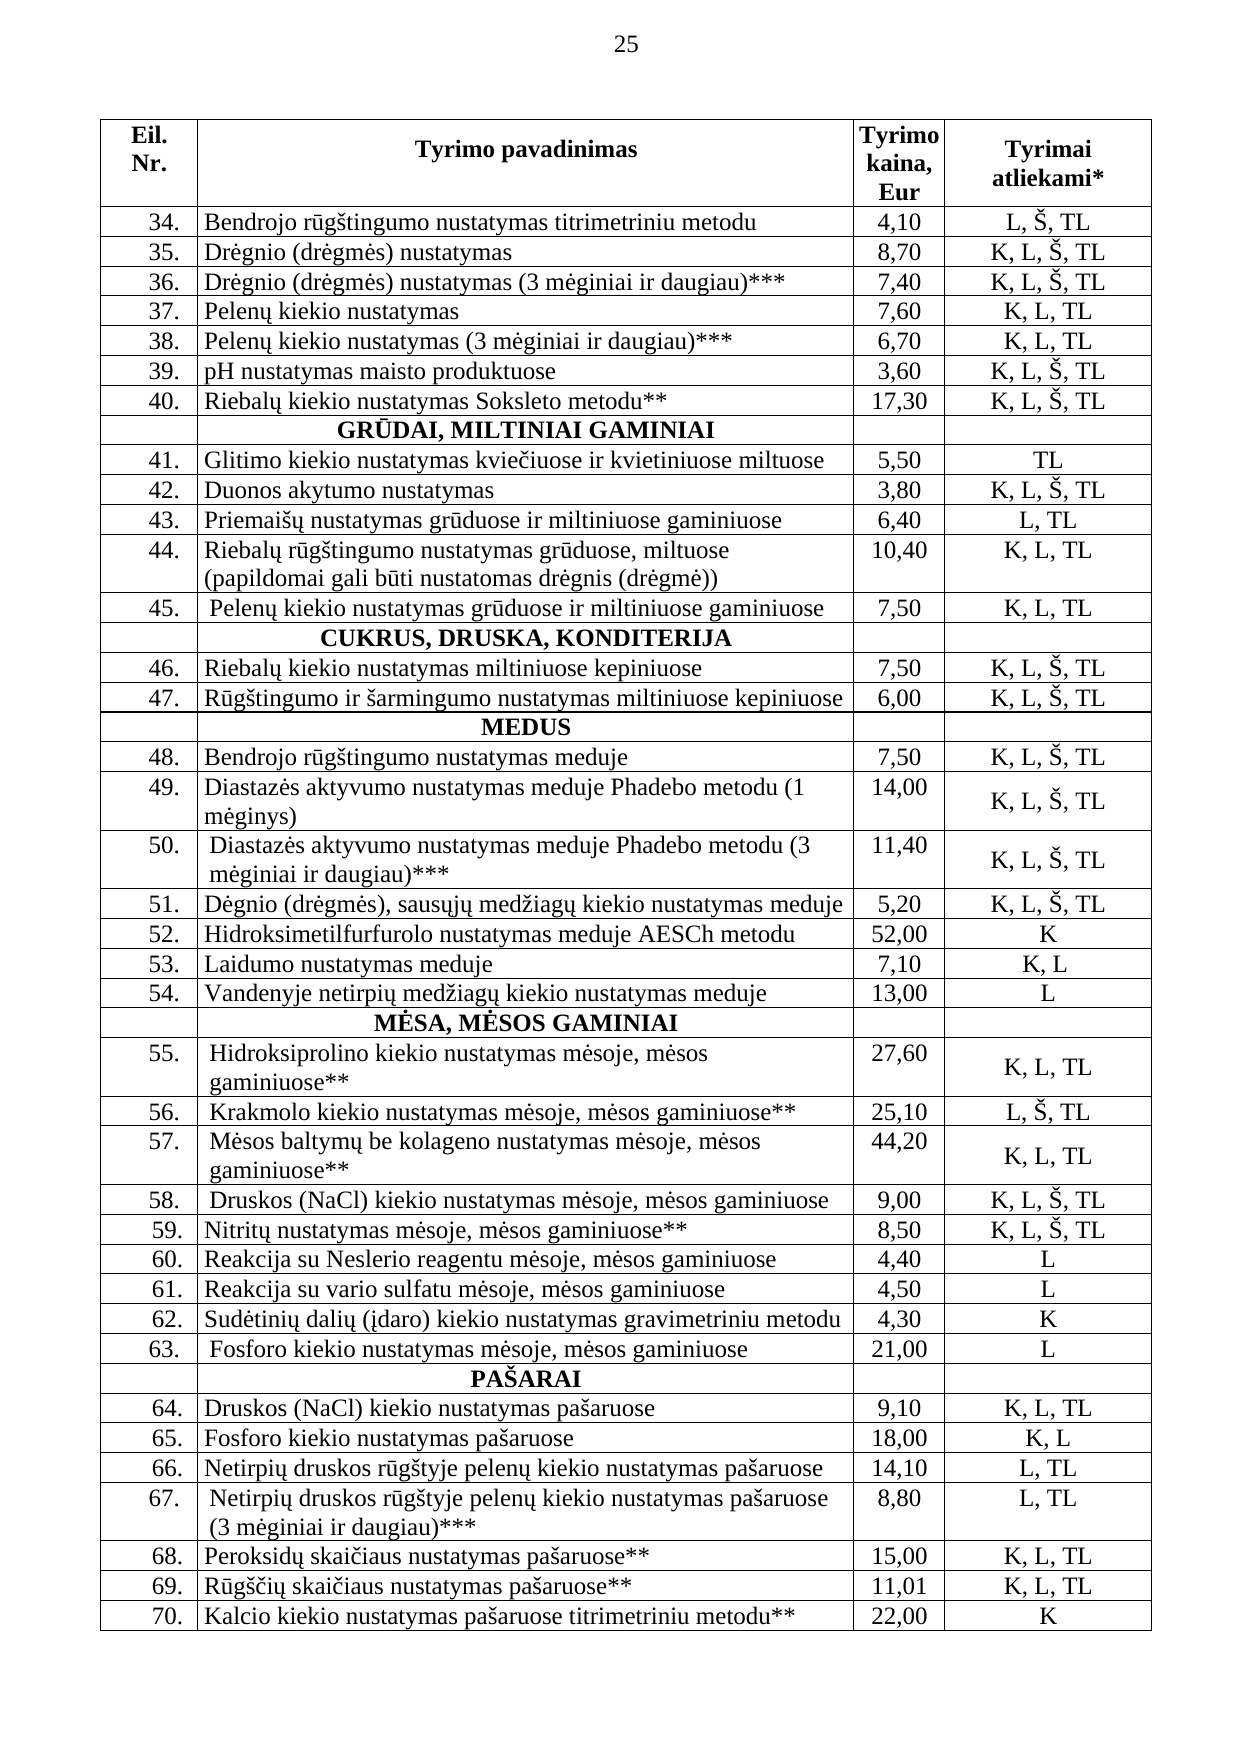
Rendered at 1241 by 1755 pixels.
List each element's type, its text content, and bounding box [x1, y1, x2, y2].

table_cell Diastazės aktyvumo nustatymas meduje Phadebo metodu (1 mėginys) [198, 772, 853, 829]
table_cell K, L, TL [945, 535, 1151, 592]
table_cell 54. [101, 979, 197, 1007]
table_cell 6,70 [854, 326, 944, 355]
table_cell [945, 713, 1151, 741]
table_cell Nitritų nustatymas mėsoje, mėsos gaminiuose** [198, 1215, 853, 1243]
table_cell 6,00 [854, 683, 944, 711]
table_cell [854, 713, 944, 741]
table_cell Drėgnio (drėgmės) nustatymas (3 mėginiai ir daugiau)*** [198, 267, 853, 295]
table_cell MEDUS [198, 713, 853, 741]
table_cell [945, 1364, 1151, 1392]
table_cell Reakcija su Neslerio reagentu mėsoje, mėsos gaminiuose [198, 1245, 853, 1273]
table_cell 13,00 [854, 979, 944, 1007]
table_cell 39. [101, 356, 197, 385]
table_cell [945, 416, 1151, 444]
table_cell 8,80 [854, 1483, 944, 1540]
table_cell 44,20 [854, 1126, 944, 1184]
table_cell 53. [101, 949, 197, 977]
table_cell [101, 1008, 197, 1037]
table_cell [945, 1008, 1151, 1037]
table_cell 49. [101, 772, 197, 829]
table_cell [101, 713, 197, 741]
table_cell 6,40 [854, 505, 944, 534]
table_cell 52. [101, 919, 197, 948]
table_cell K, L, Š, TL [945, 356, 1151, 385]
table_cell K, L, Š, TL [945, 742, 1151, 771]
table_cell [101, 416, 197, 444]
table_cell 59. [101, 1215, 197, 1243]
table_cell 60. [101, 1245, 197, 1273]
table_cell 11,40 [854, 831, 944, 888]
table_cell 3,60 [854, 356, 944, 385]
table_cell Grūdai, Miltiniai gaminiai [198, 416, 853, 444]
table_cell 14,00 [854, 772, 944, 829]
table_cell 15,00 [854, 1541, 944, 1570]
table_header Eil. Nr. [101, 120, 197, 206]
table_cell K, L, Š, TL [945, 386, 1151, 414]
table_cell K [945, 1304, 1151, 1333]
table_cell K, L, Š, TL [945, 889, 1151, 918]
table_cell 43. [101, 505, 197, 534]
table_cell K, L, TL [945, 1571, 1151, 1600]
table_cell 7,40 [854, 267, 944, 295]
table_cell K, L, Š, TL [945, 772, 1151, 829]
table_cell Druskos (NaCl) kiekio nustatymas mėsoje, mėsos gaminiuose [198, 1185, 853, 1214]
table_cell K, L, Š, TL [945, 1185, 1151, 1214]
table_cell Druskos (NaCl) kiekio nustatymas pašaruose [198, 1394, 853, 1422]
table_cell Laidumo nustatymas meduje [198, 949, 853, 977]
table_cell 36. [101, 267, 197, 295]
table_cell K, L, Š, TL [945, 1215, 1151, 1243]
table_cell K, L, Š, TL [945, 831, 1151, 888]
table_cell Mėsos baltymų be kolageno nustatymas mėsoje, mėsos gaminiuose** [198, 1126, 853, 1184]
table_cell 25,10 [854, 1097, 944, 1125]
table_cell 7,50 [854, 593, 944, 622]
table_cell Vandenyje netirpių medžiagų kiekio nustatymas meduje [198, 979, 853, 1007]
table_cell Riebalų kiekio nustatymas miltiniuose kepiniuose [198, 653, 853, 682]
table_cell 55. [101, 1038, 197, 1096]
table_cell PAŠARAI [198, 1364, 853, 1392]
table_cell Netirpių druskos rūgštyje pelenų kiekio nustatymas pašaruose [198, 1453, 853, 1482]
table_cell L, TL [945, 1453, 1151, 1482]
table_cell L [945, 979, 1151, 1007]
table_cell 21,00 [854, 1334, 944, 1363]
table_cell Sudėtinių dalių (įdaro) kiekio nustatymas gravimetriniu metodu [198, 1304, 853, 1333]
table_cell K, L [945, 1423, 1151, 1452]
table_cell 70. [101, 1601, 197, 1630]
table_cell MĖSA, MĖSOS GAMINIAI [198, 1008, 853, 1037]
table_cell 37. [101, 296, 197, 325]
table_cell 38. [101, 326, 197, 355]
table_cell K, L, TL [945, 1126, 1151, 1184]
table_cell Drėgnio (drėgmės) nustatymas [198, 237, 853, 266]
table_cell [854, 623, 944, 652]
table_cell Peroksidų skaičiaus nustatymas pašaruose** [198, 1541, 853, 1570]
table_cell Rūgštingumo ir šarmingumo nustatymas miltiniuose kepiniuose [198, 683, 853, 711]
table_cell K, L, TL [945, 296, 1151, 325]
table_cell pH nustatymas maisto produktuose [198, 356, 853, 385]
table_cell 34. [101, 207, 197, 236]
table_cell 67. [101, 1483, 197, 1540]
table_cell 69. [101, 1571, 197, 1600]
table_cell 51. [101, 889, 197, 918]
table_cell TL [945, 445, 1151, 474]
table_cell 56. [101, 1097, 197, 1125]
table_cell Cukrus, Druska, Konditerija [198, 623, 853, 652]
table_cell Bendrojo rūgštingumo nustatymas meduje [198, 742, 853, 771]
table_cell K, L, TL [945, 326, 1151, 355]
table_cell [101, 1364, 197, 1392]
table_cell 4,50 [854, 1274, 944, 1303]
table_cell 47. [101, 683, 197, 711]
table_cell L [945, 1245, 1151, 1273]
table_cell 4,10 [854, 207, 944, 236]
table_cell Pelenų kiekio nustatymas grūduose ir miltiniuose gaminiuose [198, 593, 853, 622]
table_cell Duonos akytumo nustatymas [198, 475, 853, 504]
table_cell K, L, TL [945, 1038, 1151, 1096]
table_cell K, L, TL [945, 1541, 1151, 1570]
table_cell 62. [101, 1304, 197, 1333]
table_cell 7,60 [854, 296, 944, 325]
table_cell Riebalų rūgštingumo nustatymas grūduose, miltuose (papildomai gali būti nustatomas drėgnis (drėgmė)) [198, 535, 853, 592]
table_cell 61. [101, 1274, 197, 1303]
table_cell 9,10 [854, 1394, 944, 1422]
table_cell Fosforo kiekio nustatymas pašaruose [198, 1423, 853, 1452]
table_cell 66. [101, 1453, 197, 1482]
table_cell 17,30 [854, 386, 944, 414]
table_cell 46. [101, 653, 197, 682]
table_cell L [945, 1334, 1151, 1363]
table_cell 52,00 [854, 919, 944, 948]
table_cell Pelenų kiekio nustatymas [198, 296, 853, 325]
table_cell L, TL [945, 1483, 1151, 1540]
table_cell Hidroksiprolino kiekio nustatymas mėsoje, mėsos gaminiuose** [198, 1038, 853, 1096]
table_cell Netirpių druskos rūgštyje pelenų kiekio nustatymas pašaruose (3 mėginiai ir daugiau)*** [198, 1483, 853, 1540]
table_cell 58. [101, 1185, 197, 1214]
table_cell [854, 1008, 944, 1037]
table_cell 3,80 [854, 475, 944, 504]
table_cell Diastazės aktyvumo nustatymas meduje Phadebo metodu (3 mėginiai ir daugiau)*** [198, 831, 853, 888]
table_cell L, Š, TL [945, 207, 1151, 236]
table_cell 9,00 [854, 1185, 944, 1214]
table_cell K, L [945, 949, 1151, 977]
table_cell L, Š, TL [945, 1097, 1151, 1125]
table_cell Reakcija su vario sulfatu mėsoje, mėsos gaminiuose [198, 1274, 853, 1303]
table_cell Fosforo kiekio nustatymas mėsoje, mėsos gaminiuose [198, 1334, 853, 1363]
table_cell K, L, Š, TL [945, 237, 1151, 266]
table_cell Pelenų kiekio nustatymas (3 mėginiai ir daugiau)*** [198, 326, 853, 355]
table_cell 4,40 [854, 1245, 944, 1273]
table_cell 35. [101, 237, 197, 266]
table_cell 27,60 [854, 1038, 944, 1096]
table_cell K, L, TL [945, 593, 1151, 622]
table_cell 11,01 [854, 1571, 944, 1600]
table_header Tyrimo pavadinimas [198, 120, 853, 206]
table_cell 5,20 [854, 889, 944, 918]
table_cell Bendrojo rūgštingumo nustatymas titrimetriniu metodu [198, 207, 853, 236]
table_cell Priemaišų nustatymas grūduose ir miltiniuose gaminiuose [198, 505, 853, 534]
table_cell Kalcio kiekio nustatymas pašaruose titrimetriniu metodu** [198, 1601, 853, 1630]
table_cell K, L, Š, TL [945, 683, 1151, 711]
table_cell 50. [101, 831, 197, 888]
table_cell [854, 1364, 944, 1392]
table_cell K [945, 1601, 1151, 1630]
table_cell 44. [101, 535, 197, 592]
table_cell Glitimo kiekio nustatymas kviečiuose ir kvietiniuose miltuose [198, 445, 853, 474]
table_cell K, L, Š, TL [945, 475, 1151, 504]
table_cell 22,00 [854, 1601, 944, 1630]
table_header Tyrimai atliekami* [945, 120, 1151, 206]
table_cell 65. [101, 1423, 197, 1452]
table_cell 14,10 [854, 1453, 944, 1482]
table_cell 5,50 [854, 445, 944, 474]
table_cell [854, 416, 944, 444]
table_cell 10,40 [854, 535, 944, 592]
table_cell 48. [101, 742, 197, 771]
table_cell [101, 623, 197, 652]
table_cell 68. [101, 1541, 197, 1570]
table_cell Riebalų kiekio nustatymas Soksleto metodu** [198, 386, 853, 414]
table_cell 45. [101, 593, 197, 622]
table_cell Rūgščių skaičiaus nustatymas pašaruose** [198, 1571, 853, 1600]
table_cell 57. [101, 1126, 197, 1184]
table_cell L [945, 1274, 1151, 1303]
table_cell Dėgnio (drėgmės), sausųjų medžiagų kiekio nustatymas meduje [198, 889, 853, 918]
table_cell 63. [101, 1334, 197, 1363]
table_cell 7,50 [854, 653, 944, 682]
table_cell 42. [101, 475, 197, 504]
table_cell Krakmolo kiekio nustatymas mėsoje, mėsos gaminiuose** [198, 1097, 853, 1125]
table_cell [945, 623, 1151, 652]
table_cell 7,10 [854, 949, 944, 977]
table_cell 41. [101, 445, 197, 474]
table_cell 64. [101, 1394, 197, 1422]
table_cell K, L, TL [945, 1394, 1151, 1422]
table_cell 18,00 [854, 1423, 944, 1452]
table_cell Hidroksimetilfurfurolo nustatymas meduje AESCh metodu [198, 919, 853, 948]
table_cell K, L, Š, TL [945, 267, 1151, 295]
table_cell L, TL [945, 505, 1151, 534]
table_cell 4,30 [854, 1304, 944, 1333]
table_cell 7,50 [854, 742, 944, 771]
table_header Tyrimo kaina, Eur [854, 120, 944, 206]
table_cell 40. [101, 386, 197, 414]
table_cell 8,50 [854, 1215, 944, 1243]
table_cell 8,70 [854, 237, 944, 266]
table_cell K [945, 919, 1151, 948]
table_cell K, L, Š, TL [945, 653, 1151, 682]
